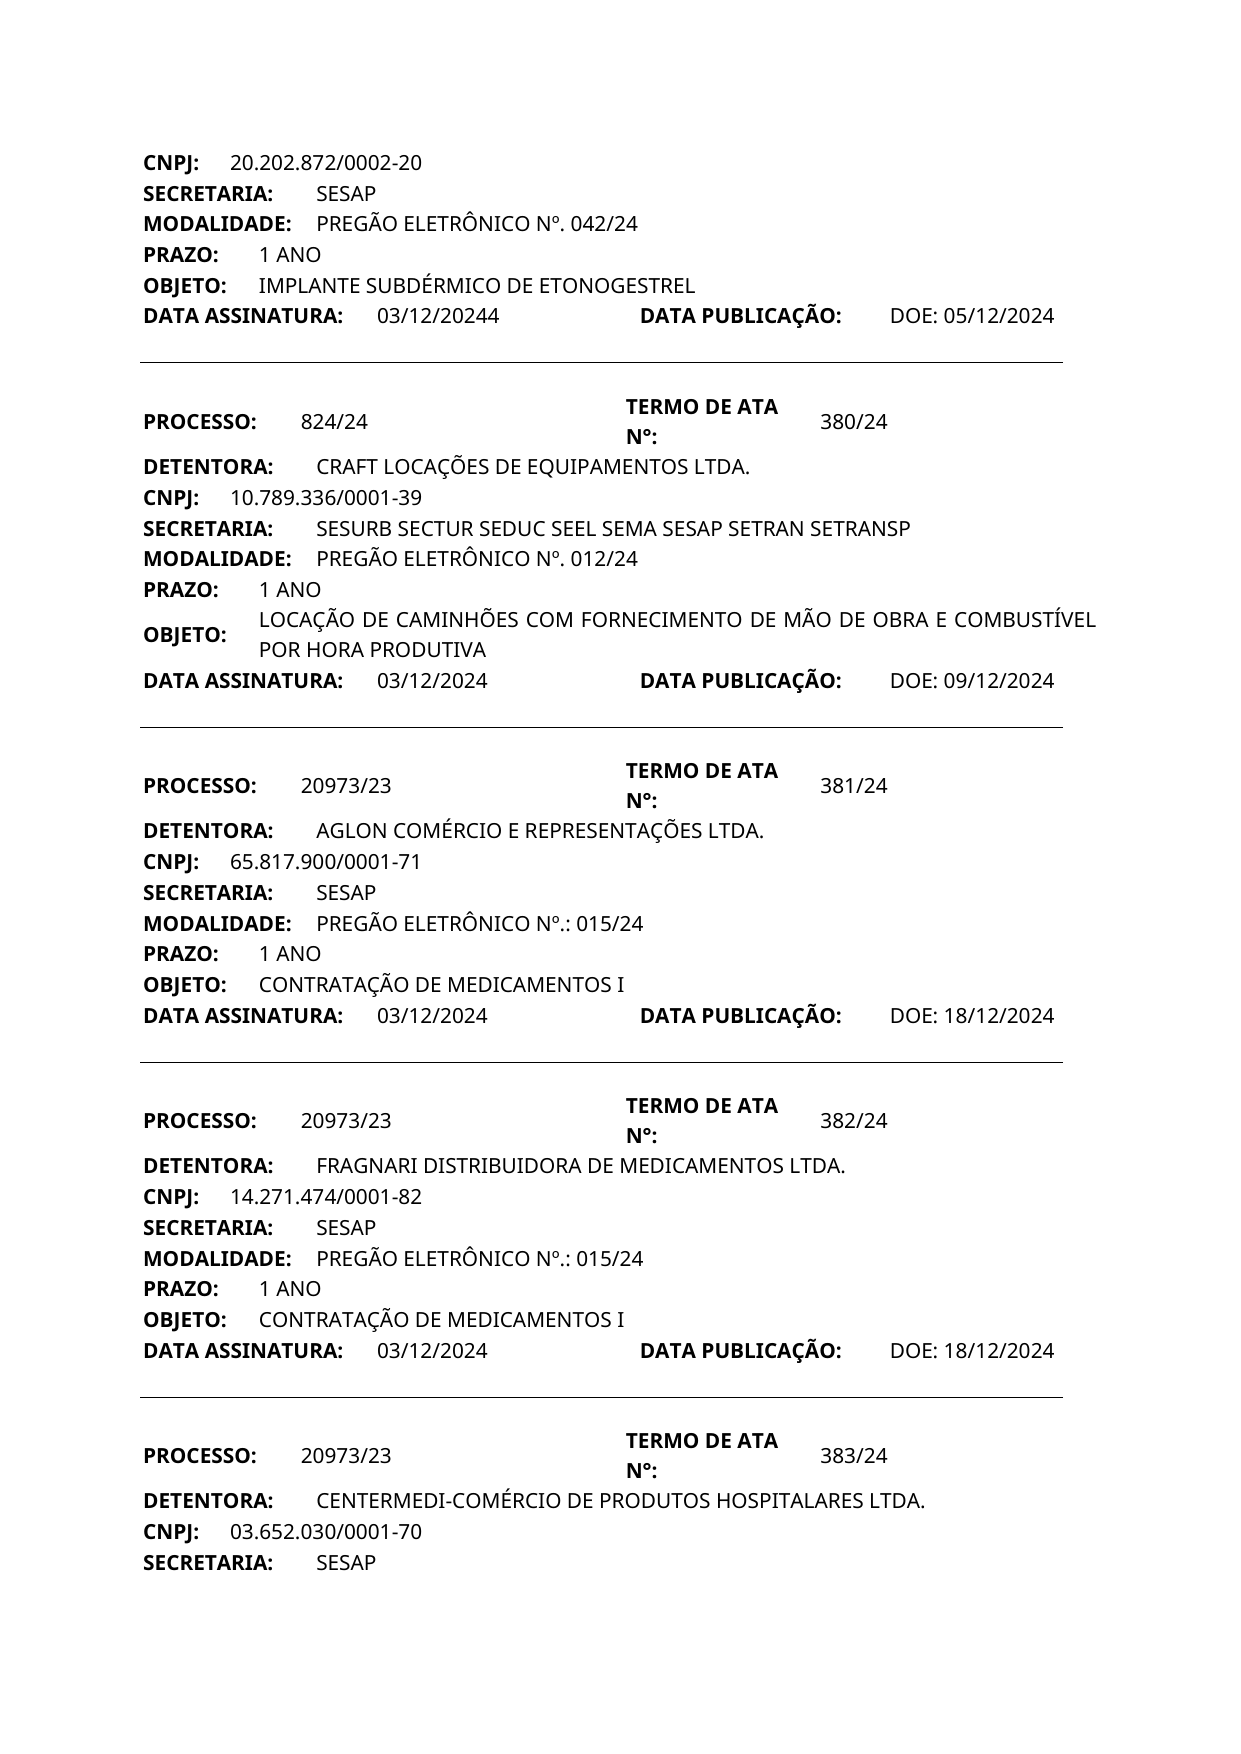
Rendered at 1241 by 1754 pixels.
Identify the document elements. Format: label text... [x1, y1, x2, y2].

table_cell DATA PUBLICAÇÃO: [632, 1335, 882, 1366]
table_cell 1 ANO [251, 575, 1104, 606]
table_cell DATA PUBLICAÇÃO: [632, 301, 882, 332]
table_cell DATA ASSINATURA: [136, 1000, 369, 1031]
table_header 20973/23 [293, 756, 618, 816]
table_cell DETENTORA: [136, 1151, 309, 1182]
table_cell SESAP [309, 1213, 1104, 1243]
table_cell MODALIDADE: [136, 544, 309, 575]
table_header 20973/23 [293, 1091, 618, 1151]
table_cell PRAZO: [136, 1274, 251, 1305]
table_cell CENTERMEDI-COMÉRCIO DE PRODUTOS HOSPITALARES LTDA. [309, 1486, 1104, 1517]
table_cell DATA PUBLICAÇÃO: [632, 1000, 882, 1031]
table_cell SESAP [309, 178, 1104, 209]
table_cell SESURB SECTUR SEDUC SEEL SEMA SESAP SETRAN SETRANSP [309, 513, 1104, 544]
table_cell DATA ASSINATURA: [136, 301, 369, 332]
table_cell DOE: 18/12/2024 [882, 1335, 1104, 1366]
table_cell MODALIDADE: [136, 1243, 309, 1274]
table_cell SESAP [309, 878, 1104, 908]
table_cell DOE: 18/12/2024 [882, 1000, 1104, 1031]
table_cell OBJETO: [136, 271, 251, 301]
table_cell CNPJ: [136, 1517, 222, 1547]
table_cell LOCAÇÃO DE CAMINHÕES COM FORNECIMENTO DE MÃO DE OBRA E COMBUSTÍVEL POR HORA PRODUTIVA [251, 606, 1104, 665]
table_cell OBJETO: [136, 1305, 251, 1335]
table_cell 03/12/2024 [370, 1000, 632, 1031]
table_header 20973/23 [293, 1426, 618, 1486]
table_cell CNPJ: [136, 847, 222, 877]
table_cell IMPLANTE SUBDÉRMICO DE ETONOGESTREL [251, 271, 1104, 301]
table_cell FRAGNARI DISTRIBUIDORA DE MEDICAMENTOS LTDA. [309, 1151, 1104, 1182]
table_cell MODALIDADE: [136, 908, 309, 939]
table_cell SESAP [309, 1548, 1104, 1578]
table_cell CRAFT LOCAÇÕES DE EQUIPAMENTOS LTDA. [309, 452, 1104, 483]
table_cell AGLON COMÉRCIO E REPRESENTAÇÕES LTDA. [309, 816, 1104, 847]
table_cell PREGÃO ELETRÔNICO Nº.: 015/24 [309, 908, 1104, 939]
table_header PROCESSO: [136, 1426, 293, 1486]
table_cell 1 ANO [251, 240, 1104, 271]
table_header 380/24 [813, 392, 1104, 452]
table_cell CONTRATAÇÃO DE MEDICAMENTOS i [251, 1305, 1104, 1335]
table_cell 20.202.872/0002-20 [223, 148, 1104, 178]
table_cell DATA PUBLICAÇÃO: [632, 665, 882, 696]
table_header PROCESSO: [136, 392, 293, 452]
table_cell CONTRATAÇÃO DE MEDICAMENTOS i [251, 970, 1104, 1000]
table_cell PREGÃO ELETRÔNICO Nº.: 015/24 [309, 1243, 1104, 1274]
table_cell PRAZO: [136, 240, 251, 271]
table_cell PREGÃO ELETRÔNICO Nº. 042/24 [309, 209, 1104, 240]
table_cell PREGÃO ELETRÔNICO Nº. 012/24 [309, 544, 1104, 575]
table_cell 03.652.030/0001-70 [223, 1517, 1104, 1547]
table_cell 1 ANO [251, 1274, 1104, 1305]
table_header TERMO DE ATA N°: [618, 1426, 813, 1486]
table_header TERMO DE ATA N°: [618, 1091, 813, 1151]
table_cell SECRETARIA: [136, 513, 309, 544]
table_cell DETENTORA: [136, 1486, 309, 1517]
table_cell 10.789.336/0001-39 [223, 483, 1104, 513]
table_cell DOE: 05/12/2024 [882, 301, 1104, 332]
table_cell 1 ANO [251, 939, 1104, 970]
table_cell 14.271.474/0001-82 [223, 1182, 1104, 1212]
table_header 383/24 [813, 1426, 1104, 1486]
table_cell SECRETARIA: [136, 178, 309, 209]
table_cell 65.817.900/0001-71 [223, 847, 1104, 877]
table_header PROCESSO: [136, 756, 293, 816]
table_cell SECRETARIA: [136, 878, 309, 908]
table_cell OBJETO: [136, 970, 251, 1000]
table_cell MODALIDADE: [136, 209, 309, 240]
table_cell CNPJ: [136, 148, 222, 178]
table_cell CNPJ: [136, 1182, 222, 1212]
table_cell SECRETARIA: [136, 1548, 309, 1578]
table_cell 03/12/20244 [370, 301, 632, 332]
table_cell 03/12/2024 [370, 1335, 632, 1366]
table_cell OBJETO: [136, 606, 251, 665]
table_cell PRAZO: [136, 939, 251, 970]
table_cell 03/12/2024 [370, 665, 632, 696]
table_cell DATA ASSINATURA: [136, 665, 369, 696]
table_header TERMO DE ATA N°: [618, 756, 813, 816]
table_cell DOE: 09/12/2024 [882, 665, 1104, 696]
table_header 381/24 [813, 756, 1104, 816]
table_cell PRAZO: [136, 575, 251, 606]
table_cell CNPJ: [136, 483, 222, 513]
table_header 824/24 [293, 392, 618, 452]
table_cell DETENTORA: [136, 452, 309, 483]
table_header 382/24 [813, 1091, 1104, 1151]
table_cell DETENTORA: [136, 816, 309, 847]
table_header TERMO DE ATA N°: [618, 392, 813, 452]
table_cell SECRETARIA: [136, 1213, 309, 1243]
table_cell DATA ASSINATURA: [136, 1335, 369, 1366]
table_header PROCESSO: [136, 1091, 293, 1151]
